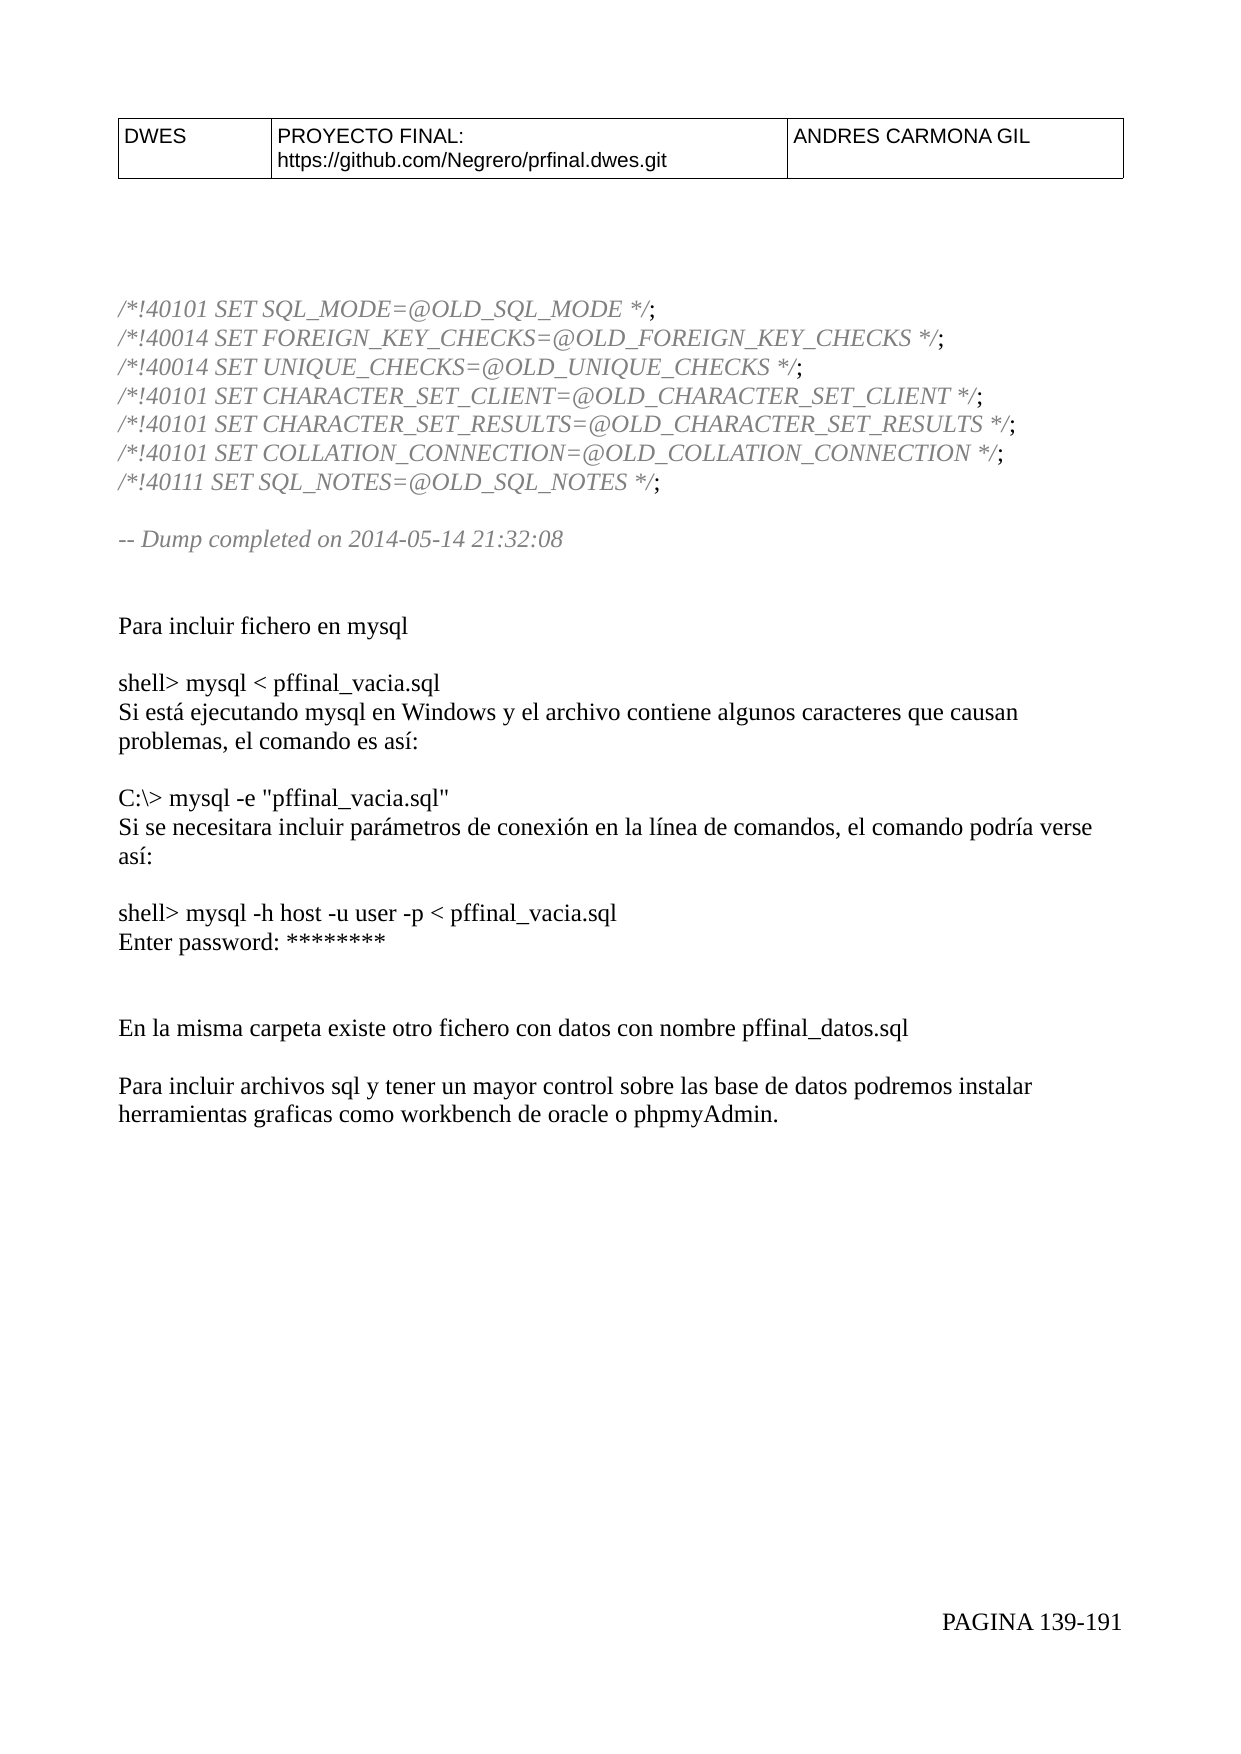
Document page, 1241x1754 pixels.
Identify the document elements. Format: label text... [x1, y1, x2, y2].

text En la misma carpeta existe otro fichero con datos con nombre pffinal_datos.sql [118, 1013, 1122, 1042]
text /*!40101 SET CHARACTER_SET_CLIENT=@OLD_CHARACTER_SET_CLIENT */; [118, 381, 1122, 409]
text shell> mysql -h host -u user -p < pffinal_vacia.sql [118, 898, 1122, 927]
text -- Dump completed on 2014-05-14 21:32:08 [118, 524, 1122, 553]
text /*!40101 SET CHARACTER_SET_RESULTS=@OLD_CHARACTER_SET_RESULTS */; [118, 409, 1122, 438]
text Enter password: ******** [118, 927, 1122, 956]
text shell> mysql < pffinal_vacia.sql [118, 668, 1122, 697]
text Si está ejecutando mysql en Windows y el archivo contiene algunos caracteres que causan problemas, el comando es así: [118, 697, 1122, 754]
text /*!40101 SET COLLATION_CONNECTION=@OLD_COLLATION_CONNECTION */; [118, 438, 1122, 467]
text Si se necesitara incluir parámetros de conexión en la línea de comandos, el comando podría verse así: [118, 812, 1122, 869]
text /*!40101 SET SQL_MODE=@OLD_SQL_MODE */; [118, 294, 1122, 323]
text /*!40014 SET UNIQUE_CHECKS=@OLD_UNIQUE_CHECKS */; [118, 352, 1122, 381]
text C:\> mysql -e "pffinal_vacia.sql" [118, 783, 1122, 812]
text Para incluir archivos sql y tener un mayor control sobre las base de datos podremos instalar herramientas graficas como workbench de oracle o phpmyAdmin. [118, 1071, 1122, 1128]
text Para incluir fichero en mysql [118, 611, 1122, 639]
text /*!40111 SET SQL_NOTES=@OLD_SQL_NOTES */; [118, 467, 1122, 496]
text /*!40014 SET FOREIGN_KEY_CHECKS=@OLD_FOREIGN_KEY_CHECKS */; [118, 323, 1122, 352]
